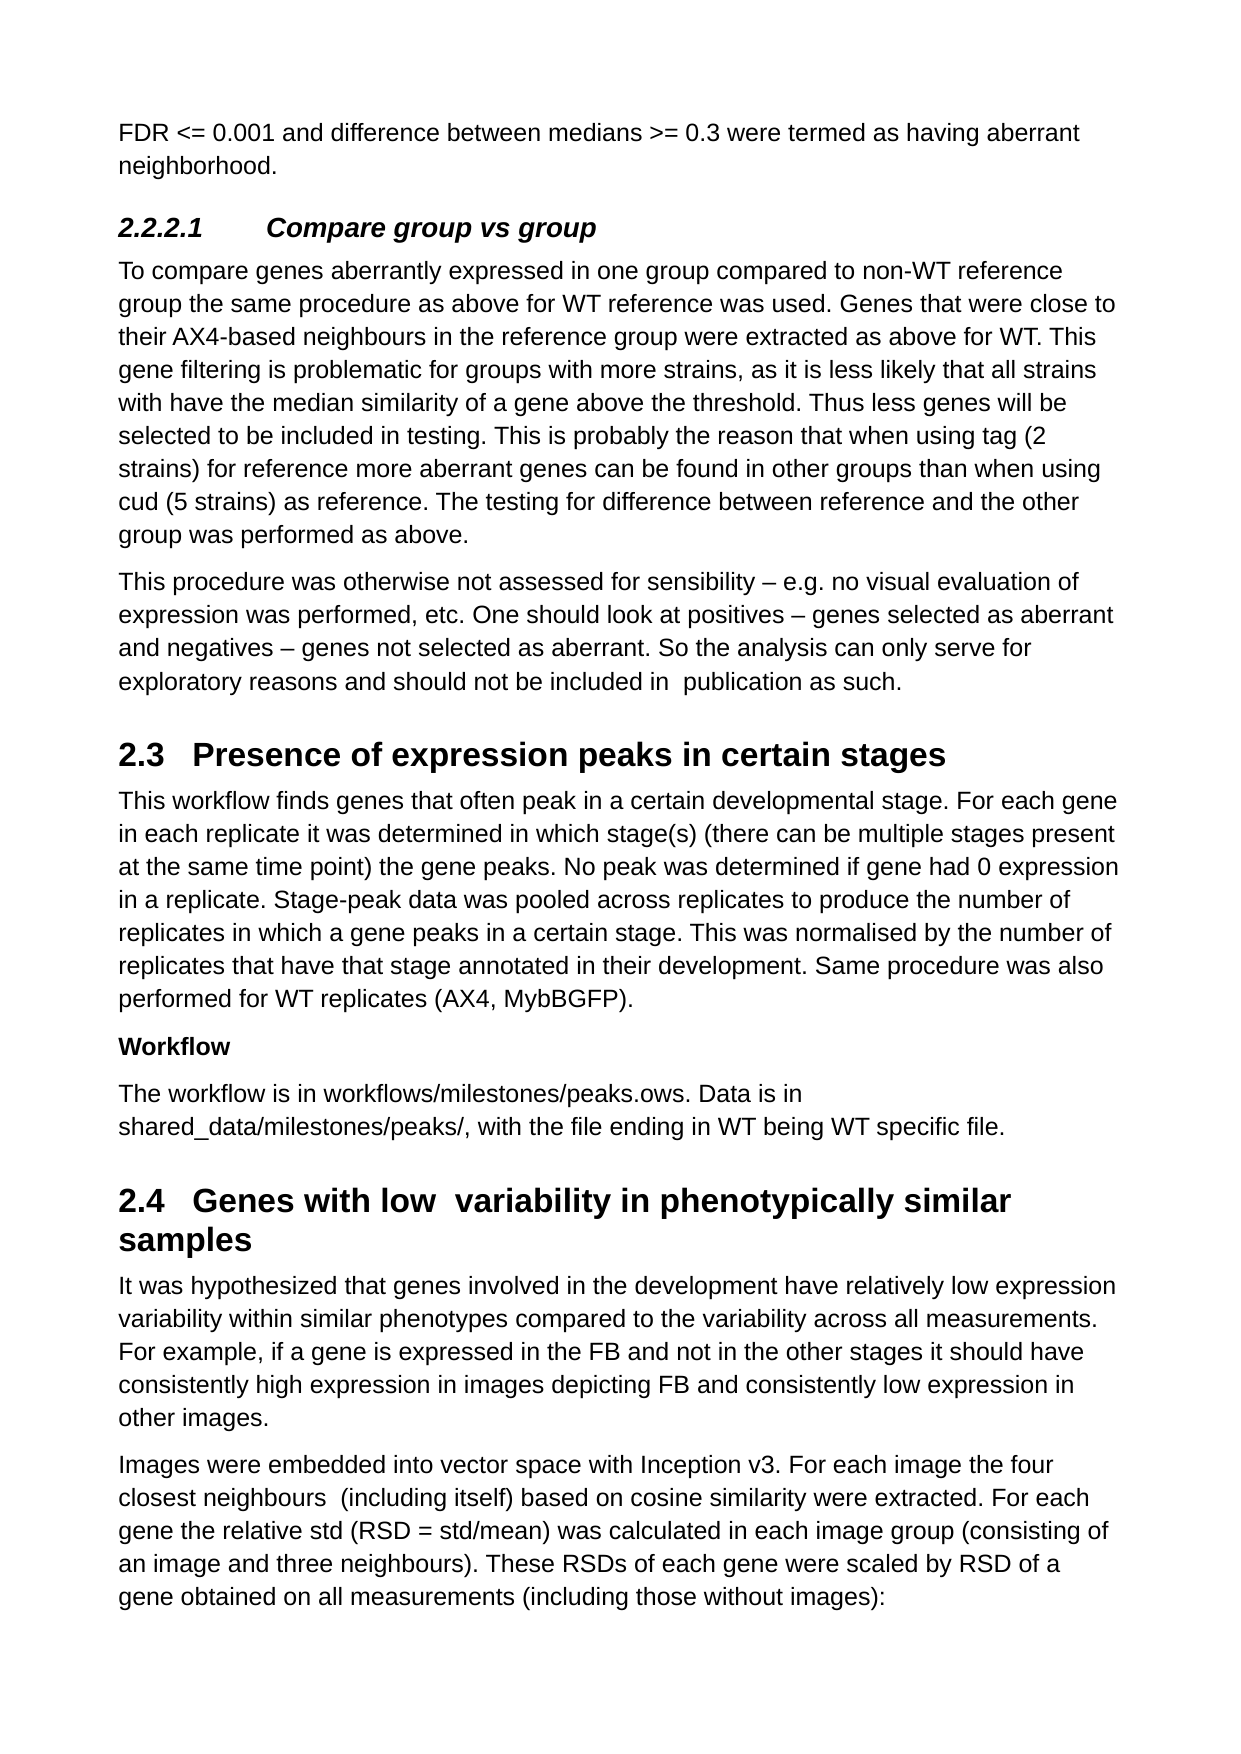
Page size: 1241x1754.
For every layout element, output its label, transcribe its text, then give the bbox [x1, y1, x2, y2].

text Images were embedded into vector space with Inception v3. For each image the four closest neighbours (including itself) based on cosine similarity were extracted. For each gene the relative std (RSD = std/mean) was calculated in each image group (consisting of an image and three neighbours). These RSDs of each gene were scaled by RSD of a gene obtained on all measurements (including those without images): [118, 1450, 1122, 1611]
text This procedure was otherwise not assessed for sensibility – e.g. no visual evaluation of expression was performed, etc. One should look at positives – genes selected as aberrant and negatives – genes not selected as aberrant. So the analysis can only serve for exploratory reasons and should not be included in publication as such. [118, 567, 1122, 695]
text It was hypothesized that genes involved in the development have relatively low expression variability within similar phenotypes compared to the variability across all measurements. For example, if a gene is expressed in the FB and not in the other stages it should have consistently high expression in images depicting FB and consistently low expression in other images. [118, 1271, 1122, 1431]
subtitle Genes with low variability in phenotypically similar samples [118, 1181, 1122, 1258]
text The workflow is in workflows/milestones/peaks.ows. Data is in shared_data/milestones/peaks/, with the file ending in WT being WT specific file. [118, 1079, 1122, 1141]
text Workflow [118, 1032, 1122, 1061]
subtitle Compare group vs group [118, 211, 1122, 243]
text FDR <= 0.001 and difference between medians >= 0.3 were termed as having aberrant neighborhood. [118, 118, 1122, 180]
text This workflow finds genes that often peak in a certain developmental stage. For each gene in each replicate it was determined in which stage(s) (there can be multiple stages present at the same time point) the gene peaks. No peak was determined if gene had 0 expression in a replicate. Stage-peak data was pooled across replicates to produce the number of replicates in which a gene peaks in a certain stage. This was normalised by the number of replicates that have that stage annotated in their development. Same procedure was also performed for WT replicates (AX4, MybBGFP). [118, 786, 1122, 1013]
text To compare genes aberrantly expressed in one group compared to non-WT reference group the same procedure as above for WT reference was used. Genes that were close to their AX4-based neighbours in the reference group were extracted as above for WT. This gene filtering is problematic for groups with more strains, as it is less likely that all strains with have the median similarity of a gene above the threshold. Thus less genes will be selected to be included in testing. This is probably the reason that when using tag (2 strains) for reference more aberrant genes can be found in other groups than when using cud (5 strains) as reference. The testing for difference between reference and the other group was performed as above. [118, 256, 1122, 548]
subtitle Presence of expression peaks in certain stages [118, 735, 1122, 773]
